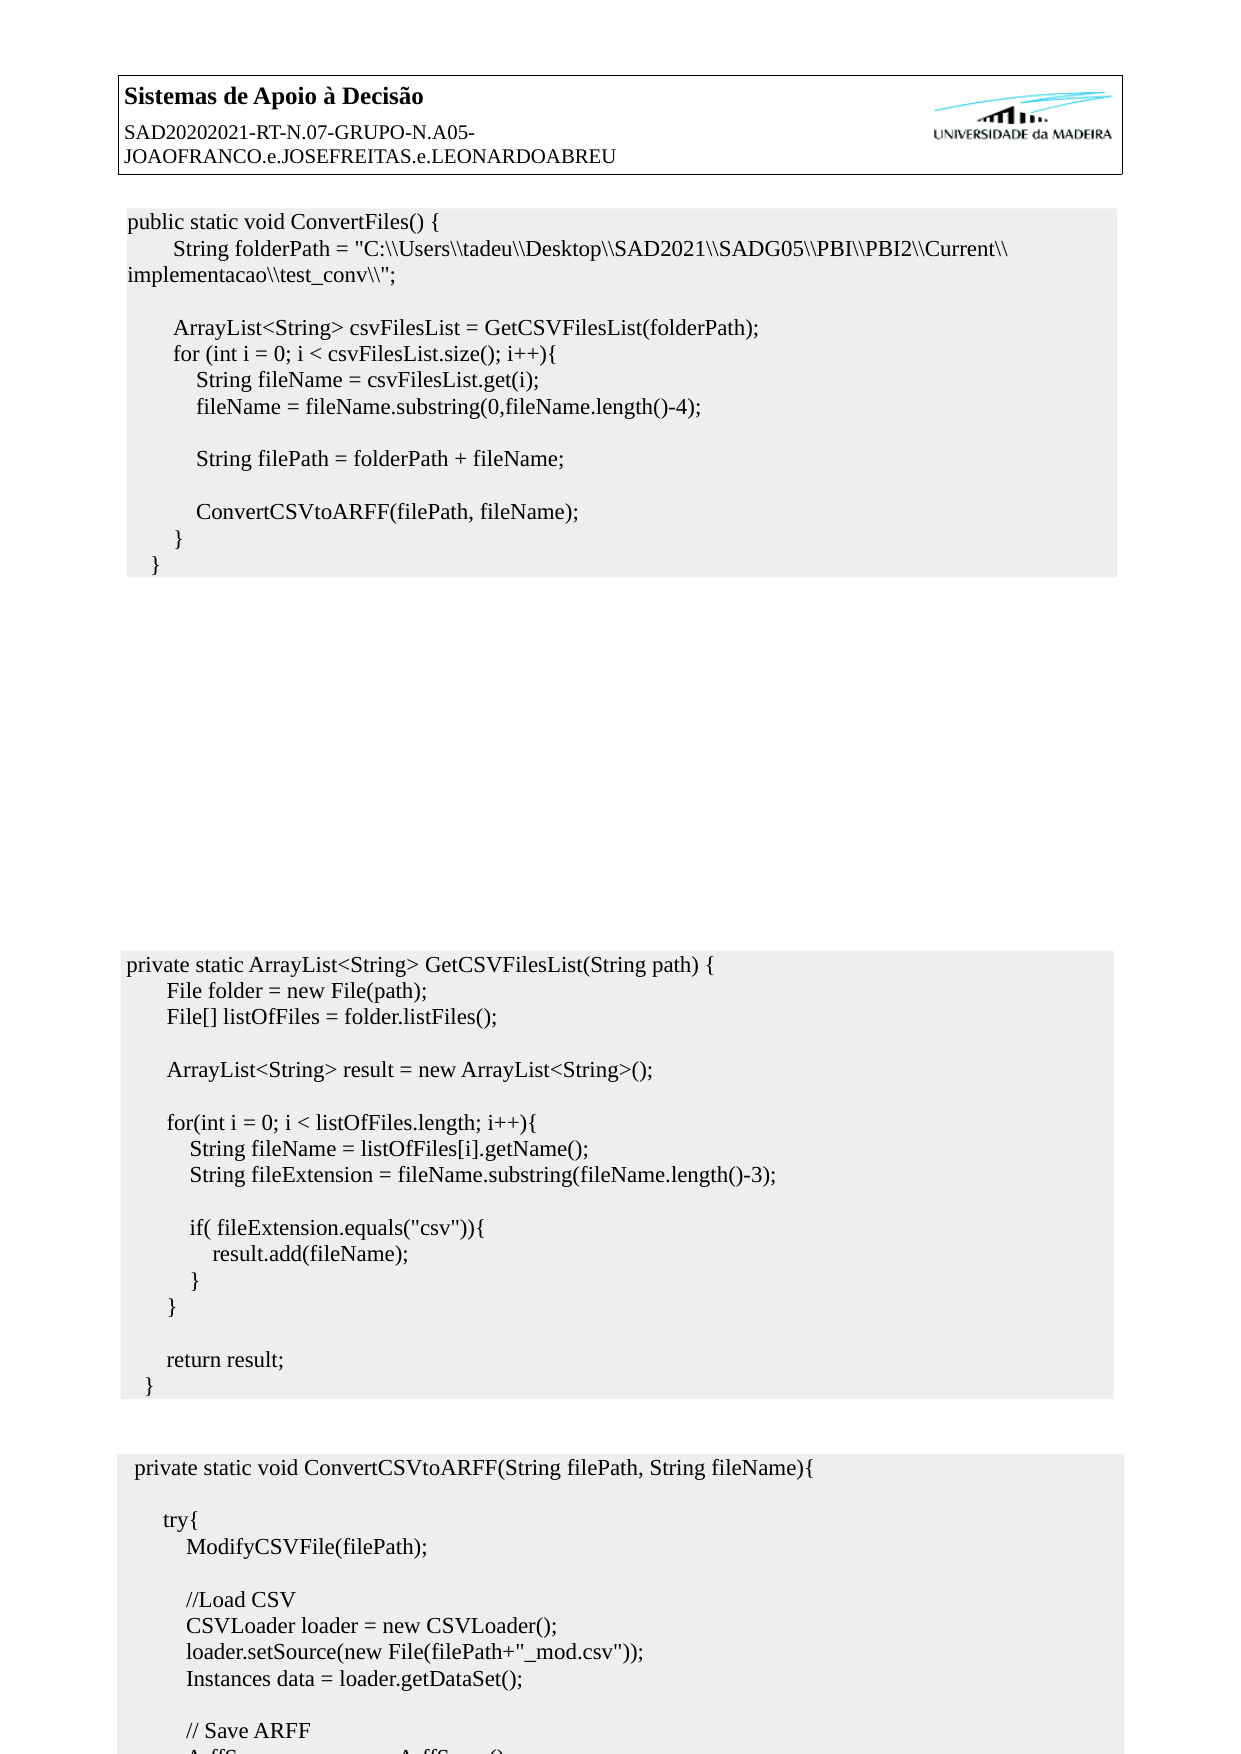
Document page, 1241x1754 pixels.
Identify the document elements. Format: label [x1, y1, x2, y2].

picture [919, 80, 1120, 146]
